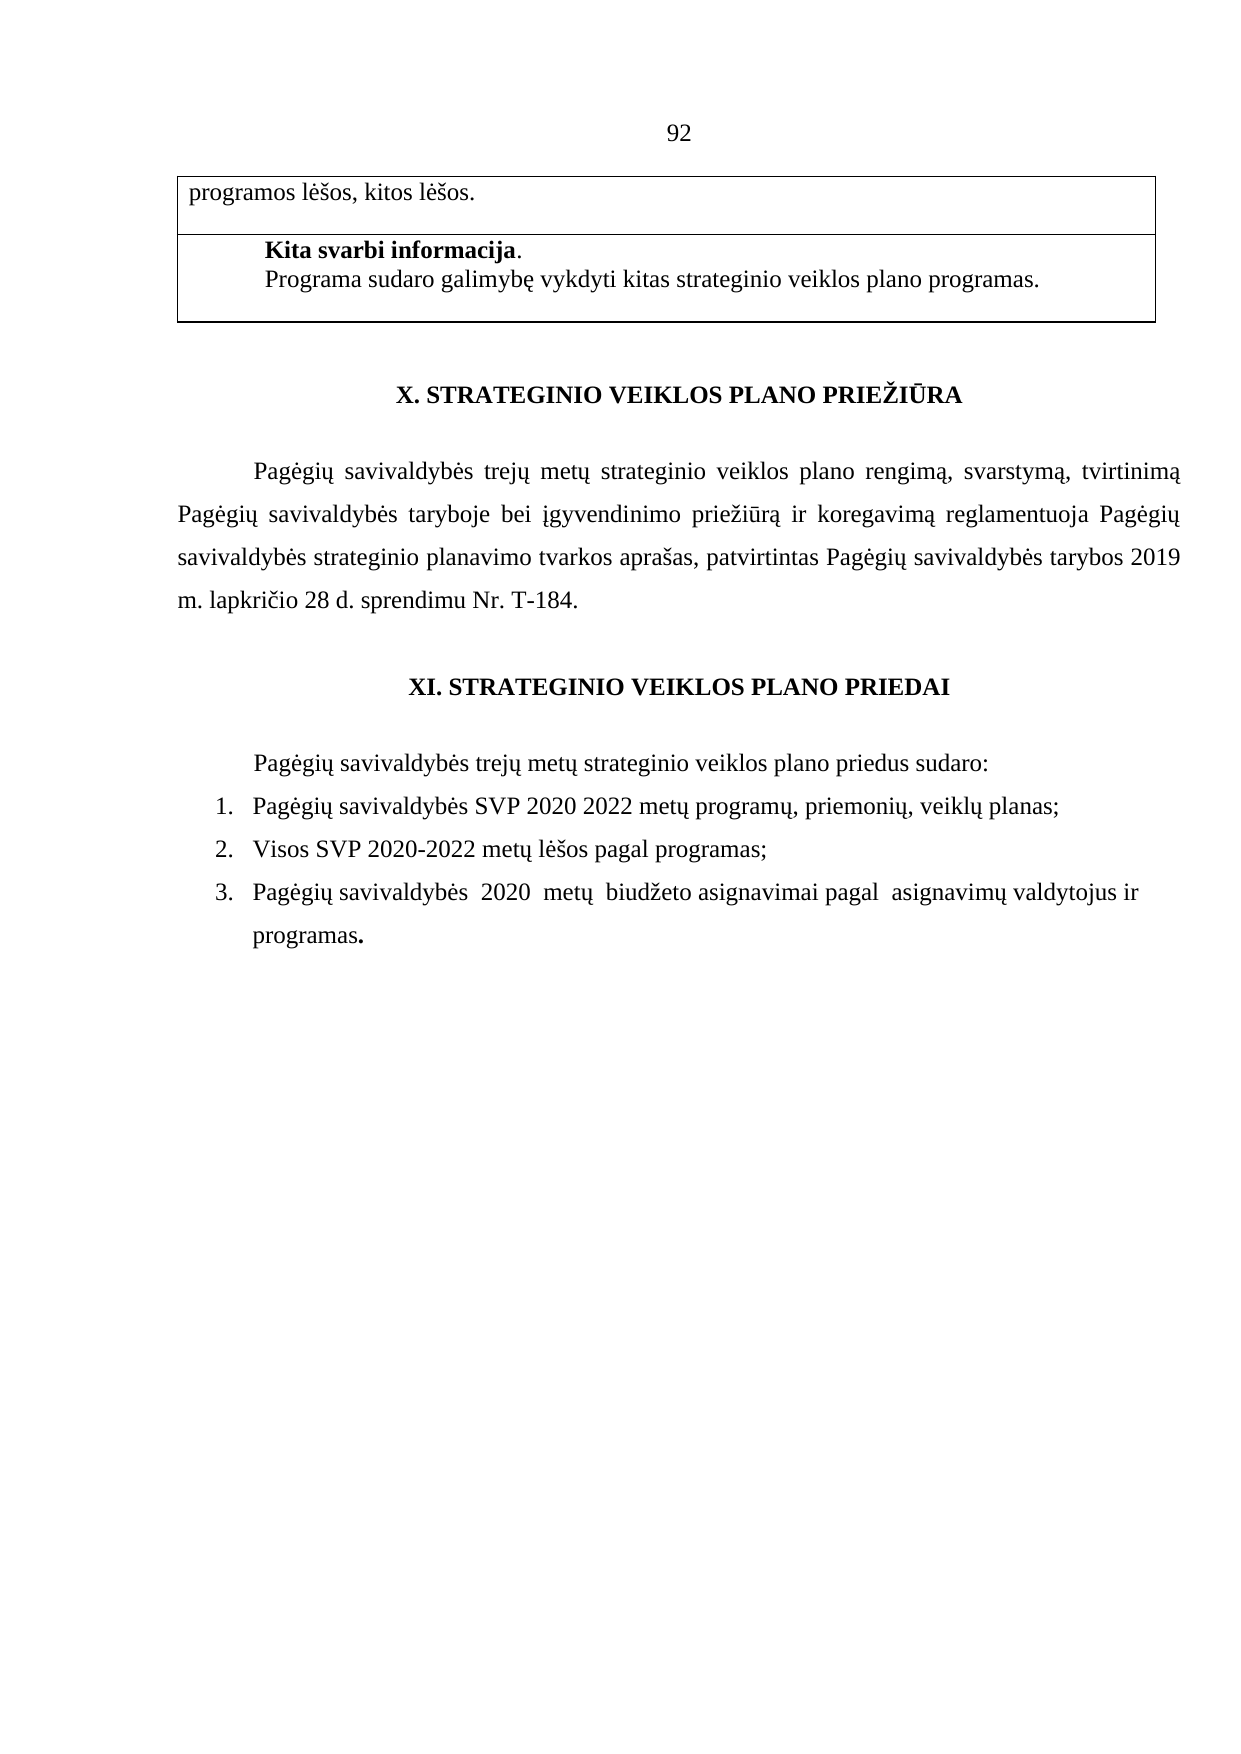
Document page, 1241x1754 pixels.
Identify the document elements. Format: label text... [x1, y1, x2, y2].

table_cell [1161, 234, 1166, 321]
text Pagėgių savivaldybės trejų metų strateginio veiklos plano rengimą, svarstymą, tvirtinimą Pagėgių savivaldybės taryboje bei įgyvendinimo priežiūrą ir koregavimą reglamentuoja Pagėgių savivaldybės strateginio planavimo tvarkos aprašas, patvirtintas Pagėgių savivaldybės tarybos 2019 m. lapkričio 28 d. sprendimu Nr. T-184. [177, 456, 1181, 614]
table_cell Kita svarbi informacija. Programa sudaro galimybę vykdyti kitas strateginio veiklos plano programas. [178, 235, 1155, 321]
text 1. Pagėgių savivaldybės SVP 2020 2022 metų programų, priemonių, veiklų planas; [215, 791, 1181, 820]
table_cell programos lėšos, kitos lėšos. [178, 177, 1155, 234]
text 3. Pagėgių savivaldybės 2020 metų biudžeto asignavimai pagal asignavimų valdytojus ir programas. [215, 877, 1181, 949]
table_cell [1156, 234, 1161, 321]
text XI. STRATEGINIO VEIKLOS PLANO PRIEDAI [177, 672, 1181, 701]
table_cell [1156, 176, 1161, 234]
text X. STRATEGINIO VEIKLOS PLANO PRIEŽIŪRA [177, 380, 1181, 409]
text Pagėgių savivaldybės trejų metų strateginio veiklos plano priedus sudaro: [177, 748, 1181, 777]
table_cell [1161, 176, 1166, 234]
text 2. Visos SVP 2020-2022 metų lėšos pagal programas; [215, 834, 1181, 863]
